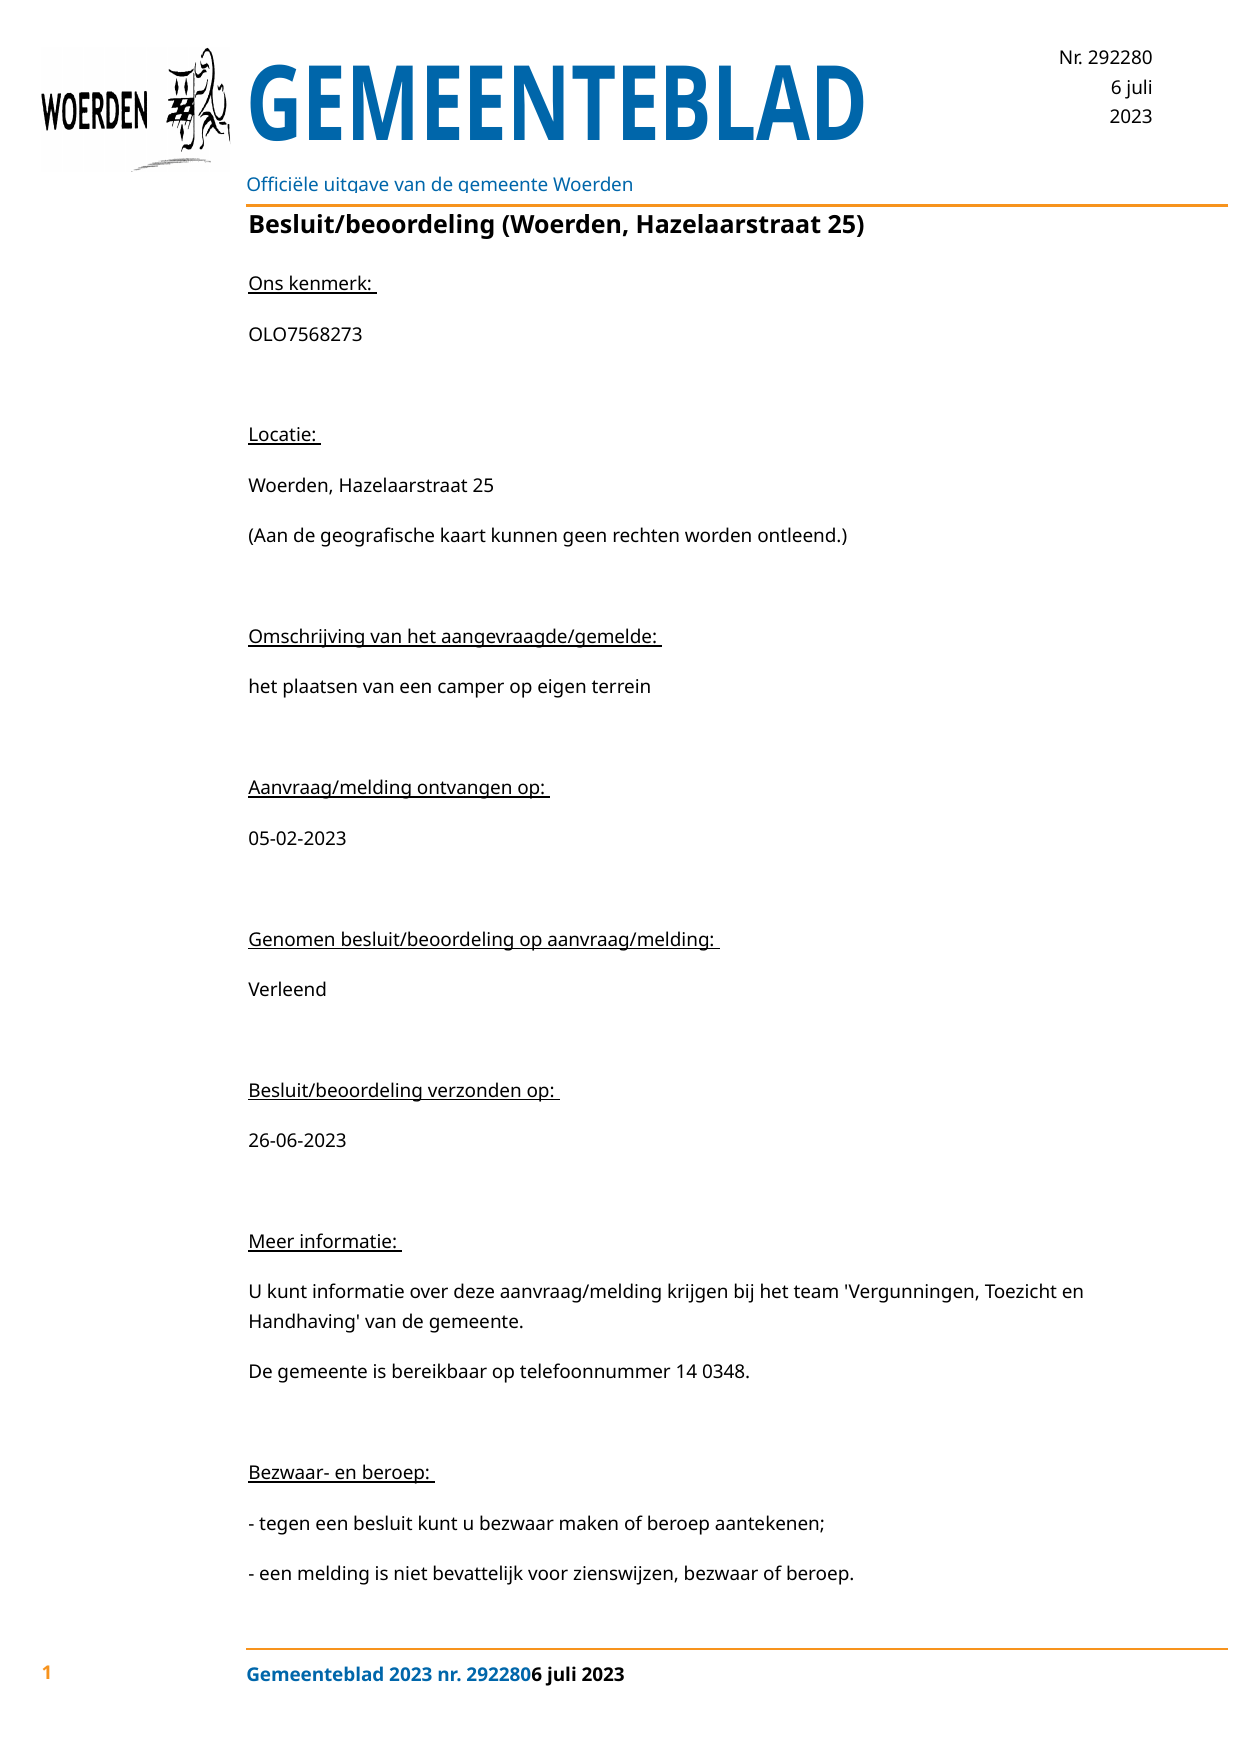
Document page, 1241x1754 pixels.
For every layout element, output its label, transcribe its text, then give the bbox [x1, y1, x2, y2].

text - tegen een besluit kunt u bezwaar maken of beroep aantekenen; [248, 1510, 1152, 1536]
text Meer informatie: [248, 1228, 1152, 1254]
text Locatie: [248, 422, 1152, 447]
text 26-06-2023 [248, 1127, 1152, 1153]
text OLO7568273 [248, 321, 1152, 346]
text Genomen besluit/beoordeling op aanvraag/melding: [248, 926, 1152, 951]
text Woerden, Hazelaarstraat 25 [248, 472, 1152, 498]
text U kunt informatie over deze aanvraag/melding krijgen bij het team 'Vergunningen, Toezicht en Handhaving' van de gemeente. [248, 1279, 1152, 1334]
text (Aan de geografische kaart kunnen geen rechten worden ontleend.) [248, 522, 1152, 548]
text Ons kenmerk: [248, 270, 1152, 296]
text 05-02-2023 [248, 825, 1152, 851]
text Aanvraag/melding ontvangen op: [248, 774, 1152, 800]
text Bezwaar- en beroep: [248, 1459, 1152, 1485]
text Besluit/beoordeling verzonden op: [248, 1077, 1152, 1103]
text Verleend [248, 976, 1152, 1002]
text Besluit/beoordeling (Woerden, Hazelaarstraat 25) [248, 207, 1152, 241]
text Omschrijving van het aangevraagde/gemelde: [248, 623, 1152, 649]
text - een melding is niet bevattelijk voor zienswijzen, bezwaar of beroep. [248, 1560, 1152, 1586]
picture [41, 47, 231, 172]
text De gemeente is bereikbaar op telefoonnummer 14 0348. [248, 1359, 1152, 1384]
text het plaatsen van een camper op eigen terrein [248, 674, 1152, 699]
